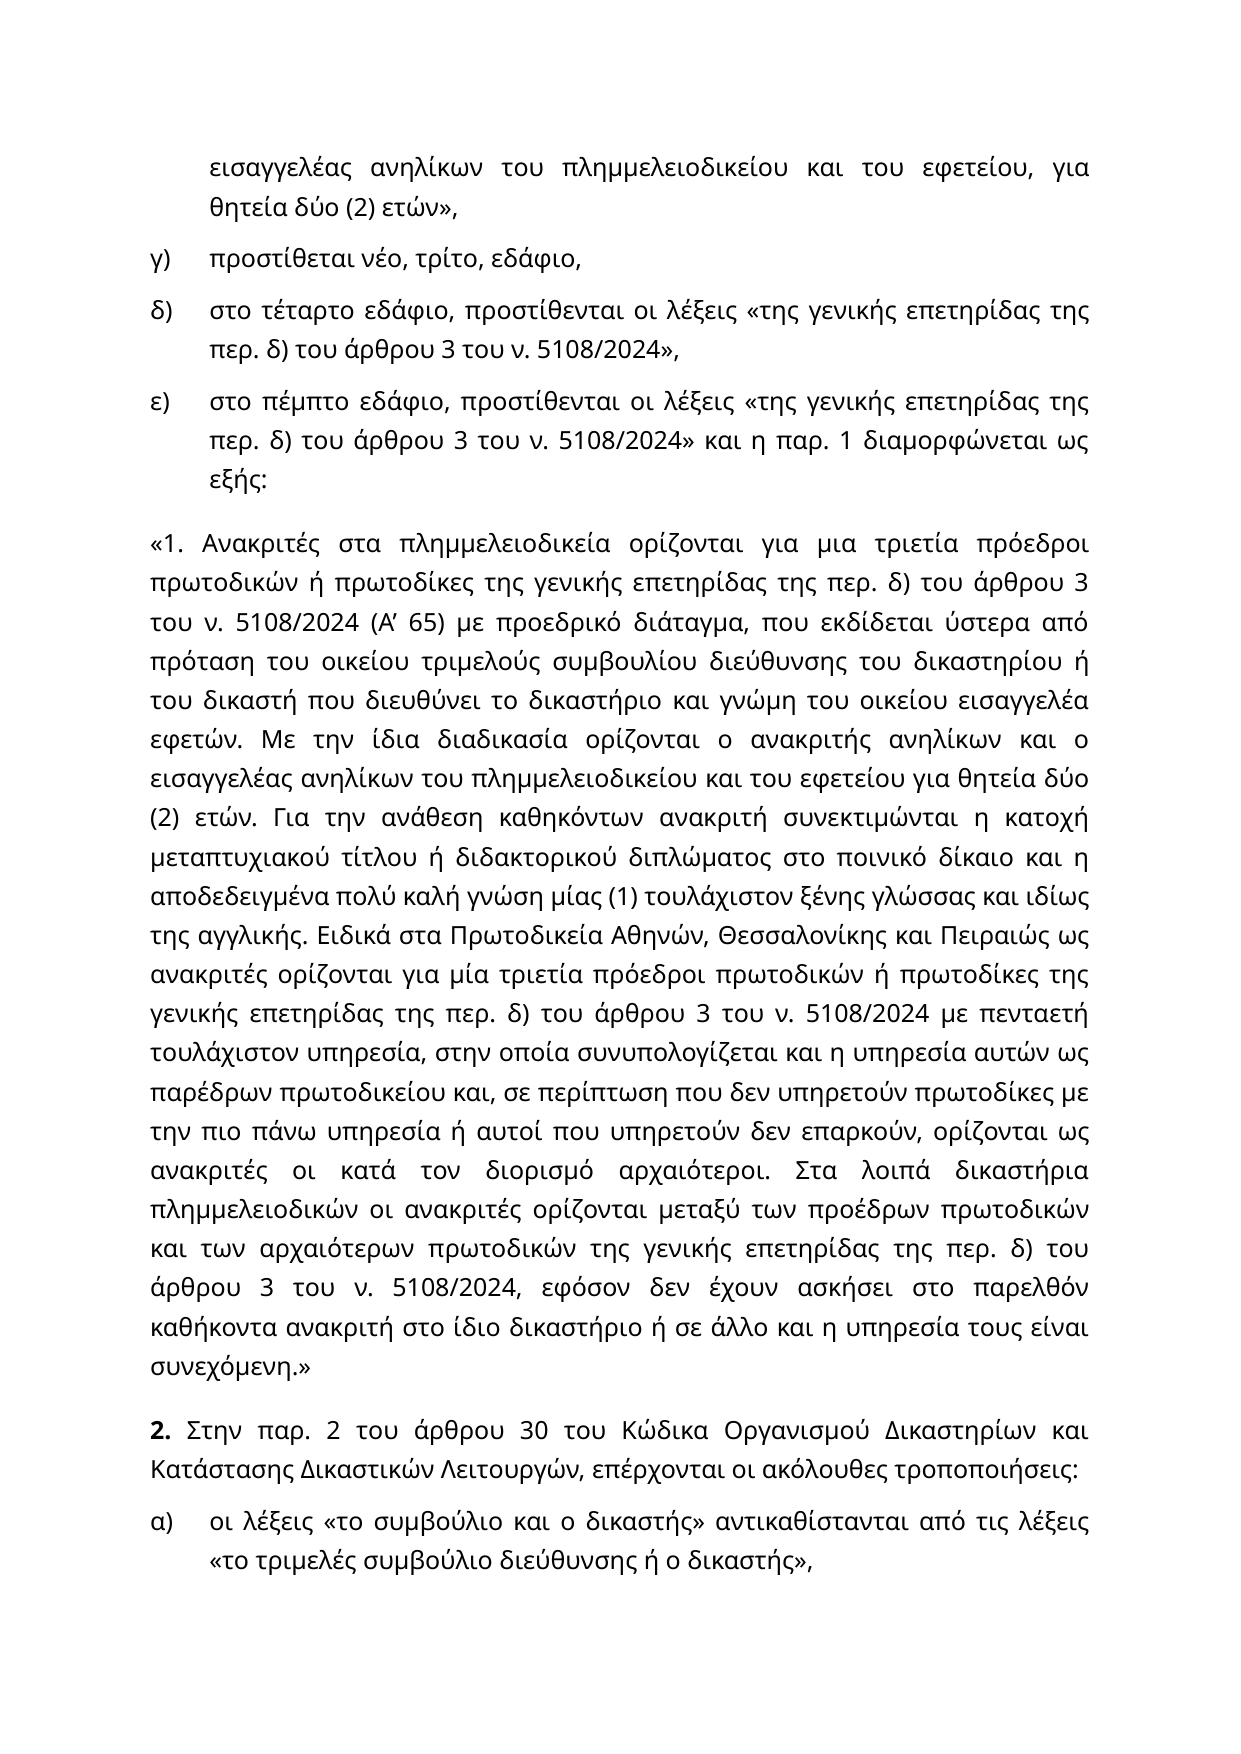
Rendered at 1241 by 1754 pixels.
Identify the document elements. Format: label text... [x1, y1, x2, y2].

list ε) στο πέμπτο εδάφιο, προστίθενται οι λέξεις «της γενικής επετηρίδας της περ. δ) του άρθρου 3 του ν. 5108/2024» και η παρ. 1 διαμορφώνεται ως εξής: [150, 383, 1090, 496]
text 2. Στην παρ. 2 του άρθρου 30 του Κώδικα Οργανισμού Δικαστηρίων και Κατάστασης Δικαστικών Λειτουργών, επέρχονται οι ακόλουθες τροποποιήσεις: [150, 1412, 1090, 1486]
text «1. Ανακριτές στα πλημμελειοδικεία ορίζονται για μια τριετία πρόεδροι πρωτοδικών ή πρωτοδίκες της γενικής επετηρίδας της περ. δ) του άρθρου 3 του ν. 5108/2024 (Α’ 65) με προεδρικό διάταγμα, που εκδίδεται ύστερα από πρόταση του οικείου τριμελούς συμβουλίου διεύθυνσης του δικαστηρίου ή του δικαστή που διευθύνει το δικαστήριο και γνώμη του οικείου εισαγγελέα εφετών. Με την ίδια διαδικασία ορίζονται ο ανακριτής ανηλίκων και ο εισαγγελέας ανηλίκων του πλημμελειοδικείου και του εφετείου για θητεία δύο (2) ετών. Για την ανάθεση καθηκόντων ανακριτή συνεκτιμώνται η κατοχή μεταπτυχιακού τίτλου ή διδακτορικού διπλώματος στο ποινικό δίκαιο και η αποδεδειγμένα πολύ καλή γνώση μίας (1) τουλάχιστον ξένης γλώσσας και ιδίως της αγγλικής. Ειδικά στα Πρωτοδικεία Αθηνών, Θεσσαλονίκης και Πειραιώς ως ανακριτές ορίζονται για μία τριετία πρόεδροι πρωτοδικών ή πρωτοδίκες της γενικής επετηρίδας της περ. δ) του άρθρου 3 του ν. 5108/2024 με πενταετή τουλάχιστον υπηρεσία, στην οποία συνυπολογίζεται και η υπηρεσία αυτών ως παρέδρων πρωτοδικείου και, σε περίπτωση που δεν υπηρετούν πρωτοδίκες με την πιο πάνω υπηρεσία ή αυτοί που υπηρετούν δεν επαρκούν, ορίζονται ως ανακριτές οι κατά τον διορισμό αρχαιότεροι. Στα λοιπά δικαστήρια πλημμελειοδικών οι ανακριτές ορίζονται μεταξύ των προέδρων πρωτοδικών και των αρχαιότερων πρωτοδικών της γενικής επετηρίδας της περ. δ) του άρθρου 3 του ν. 5108/2024, εφόσον δεν έχουν ασκήσει στο παρελθόν καθήκοντα ανακριτή στο ίδιο δικαστήριο ή σε άλλο και η υπηρεσία τους είναι συνεχόμενη.» [150, 526, 1090, 1382]
list γ) προστίθεται νέο, τρίτο, εδάφιο, [150, 241, 1090, 275]
list α) οι λέξεις «το συμβούλιο και ο δικαστής» αντικαθίστανται από τις λέξεις «το τριμελές συμβούλιο διεύθυνσης ή ο δικαστής», [150, 1503, 1090, 1577]
list εισαγγελέας ανηλίκων του πλημμελειοδικείου και του εφετείου, για θητεία δύο (2) ετών», [150, 150, 1090, 223]
list δ) στο τέταρτο εδάφιο, προστίθενται οι λέξεις «της γενικής επετηρίδας της περ. δ) του άρθρου 3 του ν. 5108/2024», [150, 292, 1090, 366]
